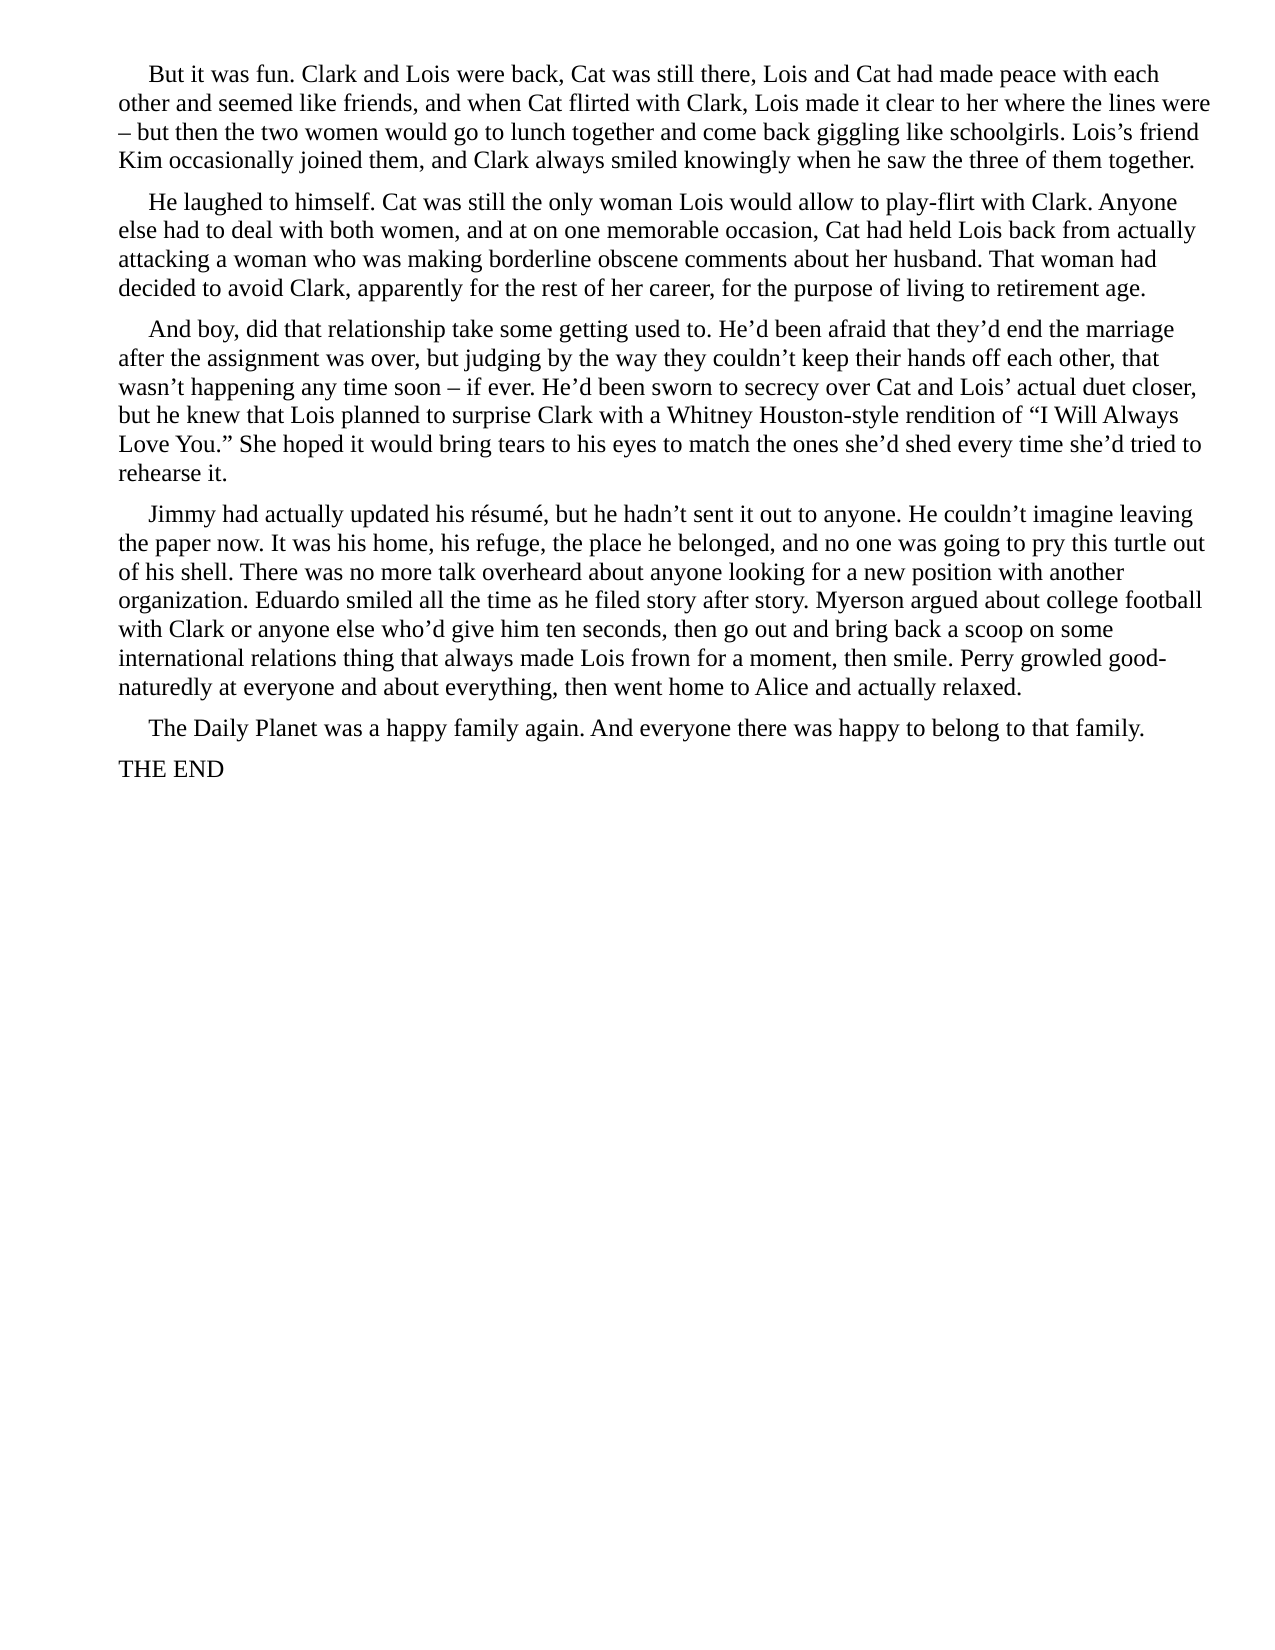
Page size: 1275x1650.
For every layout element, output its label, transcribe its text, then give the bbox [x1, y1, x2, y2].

text And boy, did that relationship take some getting used to. He’d been afraid that they’d end the marriage after the assignment was over, but judging by the way they couldn’t keep their hands off each other, that wasn’t happening any time soon – if ever. He’d been sworn to secrecy over Cat and Lois’ actual duet closer, but he knew that Lois planned to surprise Clark with a Whitney Houston-style rendition of “I Will Always Love You.” She hoped it would bring tears to his eyes to match the ones she’d shed every time she’d tried to rehearse it. [118, 314, 1216, 487]
text He laughed to himself. Cat was still the only woman Lois would allow to play-flirt with Clark. Anyone else had to deal with both women, and at on one memorable occasion, Cat had held Lois back from actually attacking a woman who was making borderline obscene comments about her husband. That woman had decided to avoid Clark, apparently for the rest of her career, for the purpose of living to retirement age. [118, 187, 1216, 302]
text THE END [118, 754, 1216, 783]
text The Daily Planet was a happy family again. And everyone there was happy to belong to that family. [118, 713, 1216, 742]
text Jimmy had actually updated his résumé, but he hadn’t sent it out to anyone. He couldn’t imagine leaving the paper now. It was his home, his refuge, the place he belonged, and no one was going to pry this turtle out of his shell. There was no more talk overheard about anyone looking for a new position with another organization. Eduardo smiled all the time as he filed story after story. Myerson argued about college football with Clark or anyone else who’d give him ten seconds, then go out and bring back a scoop on some international relations thing that always made Lois frown for a moment, then smile. Perry growled good-naturedly at everyone and about everything, then went home to Alice and actually relaxed. [118, 499, 1216, 700]
text But it was fun. Clark and Lois were back, Cat was still there, Lois and Cat had made peace with each other and seemed like friends, and when Cat flirted with Clark, Lois made it clear to her where the lines were – but then the two women would go to lunch together and come back giggling like schoolgirls. Lois’s friend Kim occasionally joined them, and Clark always smiled knowingly when he saw the three of them together. [118, 59, 1216, 174]
